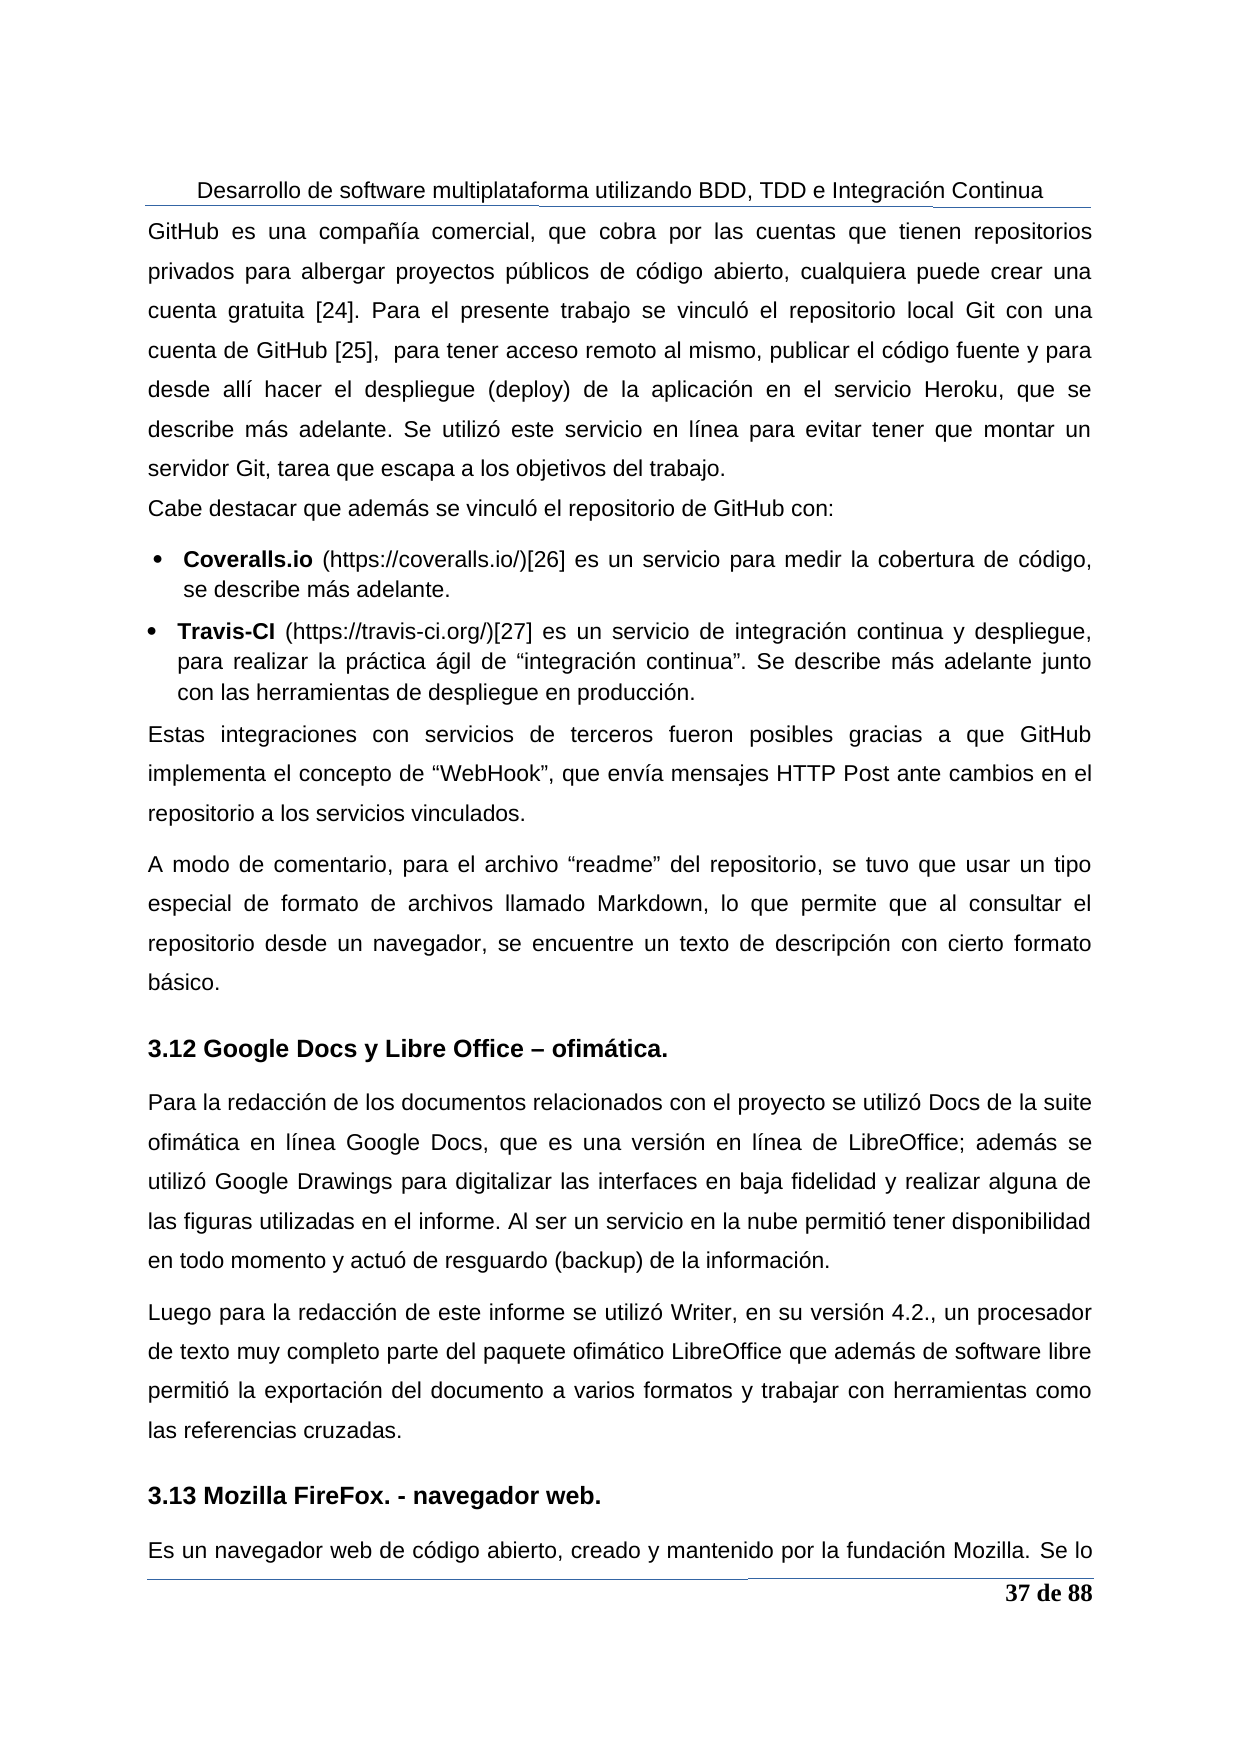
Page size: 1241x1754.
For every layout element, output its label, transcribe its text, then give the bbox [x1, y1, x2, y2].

list Travis-CI (https://travis-ci.org/)[27] es un servicio de integración continua y despliegue, para realizar la práctica ágil de “integración continua”. Se describe más adelante junto con las herramientas de despliegue en producción. [148, 618, 1093, 705]
text Para la redacción de los documentos relacionados con el proyecto se utilizó Docs de la suite ofimática en línea Google Docs, que es una versión en línea de LibreOffice; además se utilizó Google Drawings para digitalizar las interfaces en baja fidelidad y realizar alguna de las figuras utilizadas en el informe. Al ser un servicio en la nube permitió tener disponibilidad en todo momento y actuó de resguardo (backup) de la información. [148, 1089, 1093, 1273]
text A modo de comentario, para el archivo “readme” del repositorio, se tuvo que usar un tipo especial de formato de archivos llamado Markdown, lo que permite que al consultar el repositorio desde un navegador, se encuentre un texto de descripción con cierto formato básico. [148, 851, 1093, 996]
text Cabe destacar que además se vinculó el repositorio de GitHub con: [148, 495, 1093, 521]
text Es un navegador web de código abierto, creado y mantenido por la fundación Mozilla. Se lo [148, 1537, 1093, 1563]
text Estas integraciones con servicios de terceros fueron posibles gracias a que GitHub implementa el concepto de “WebHook”, que envía mensajes HTTP Post ante cambios en el repositorio a los servicios vinculados. [148, 721, 1093, 826]
text GitHub es una compañía comercial, que cobra por las cuentas que tienen repositorios privados para albergar proyectos públicos de código abierto, cualquiera puede crear una cuenta gratuita [24]. Para el presente trabajo se vinculó el repositorio local Git con una cuenta de GitHub [25], para tener acceso remoto al mismo, publicar el código fuente y para desde allí hacer el despliegue (deploy) de la aplicación en el servicio Heroku, que se describe más adelante. Se utilizó este servicio en línea para evitar tener que montar un servidor Git, tarea que escapa a los objetivos del trabajo. [148, 218, 1093, 482]
subtitle 3.13 Mozilla FireFox. - navegador web. [148, 1481, 1093, 1510]
subtitle 3.12 Google Docs y Libre Office – ofimática. [148, 1034, 1093, 1062]
list Coveralls.io (https://coveralls.io/)[26] es un servicio para medir la cobertura de código, se describe más adelante. [153, 546, 1093, 602]
text Luego para la redacción de este informe se utilizó Writer, en su versión 4.2., un procesador de texto muy completo parte del paquete ofimático LibreOffice que además de software libre permitió la exportación del documento a varios formatos y trabajar con herramientas como las referencias cruzadas. [148, 1298, 1093, 1443]
